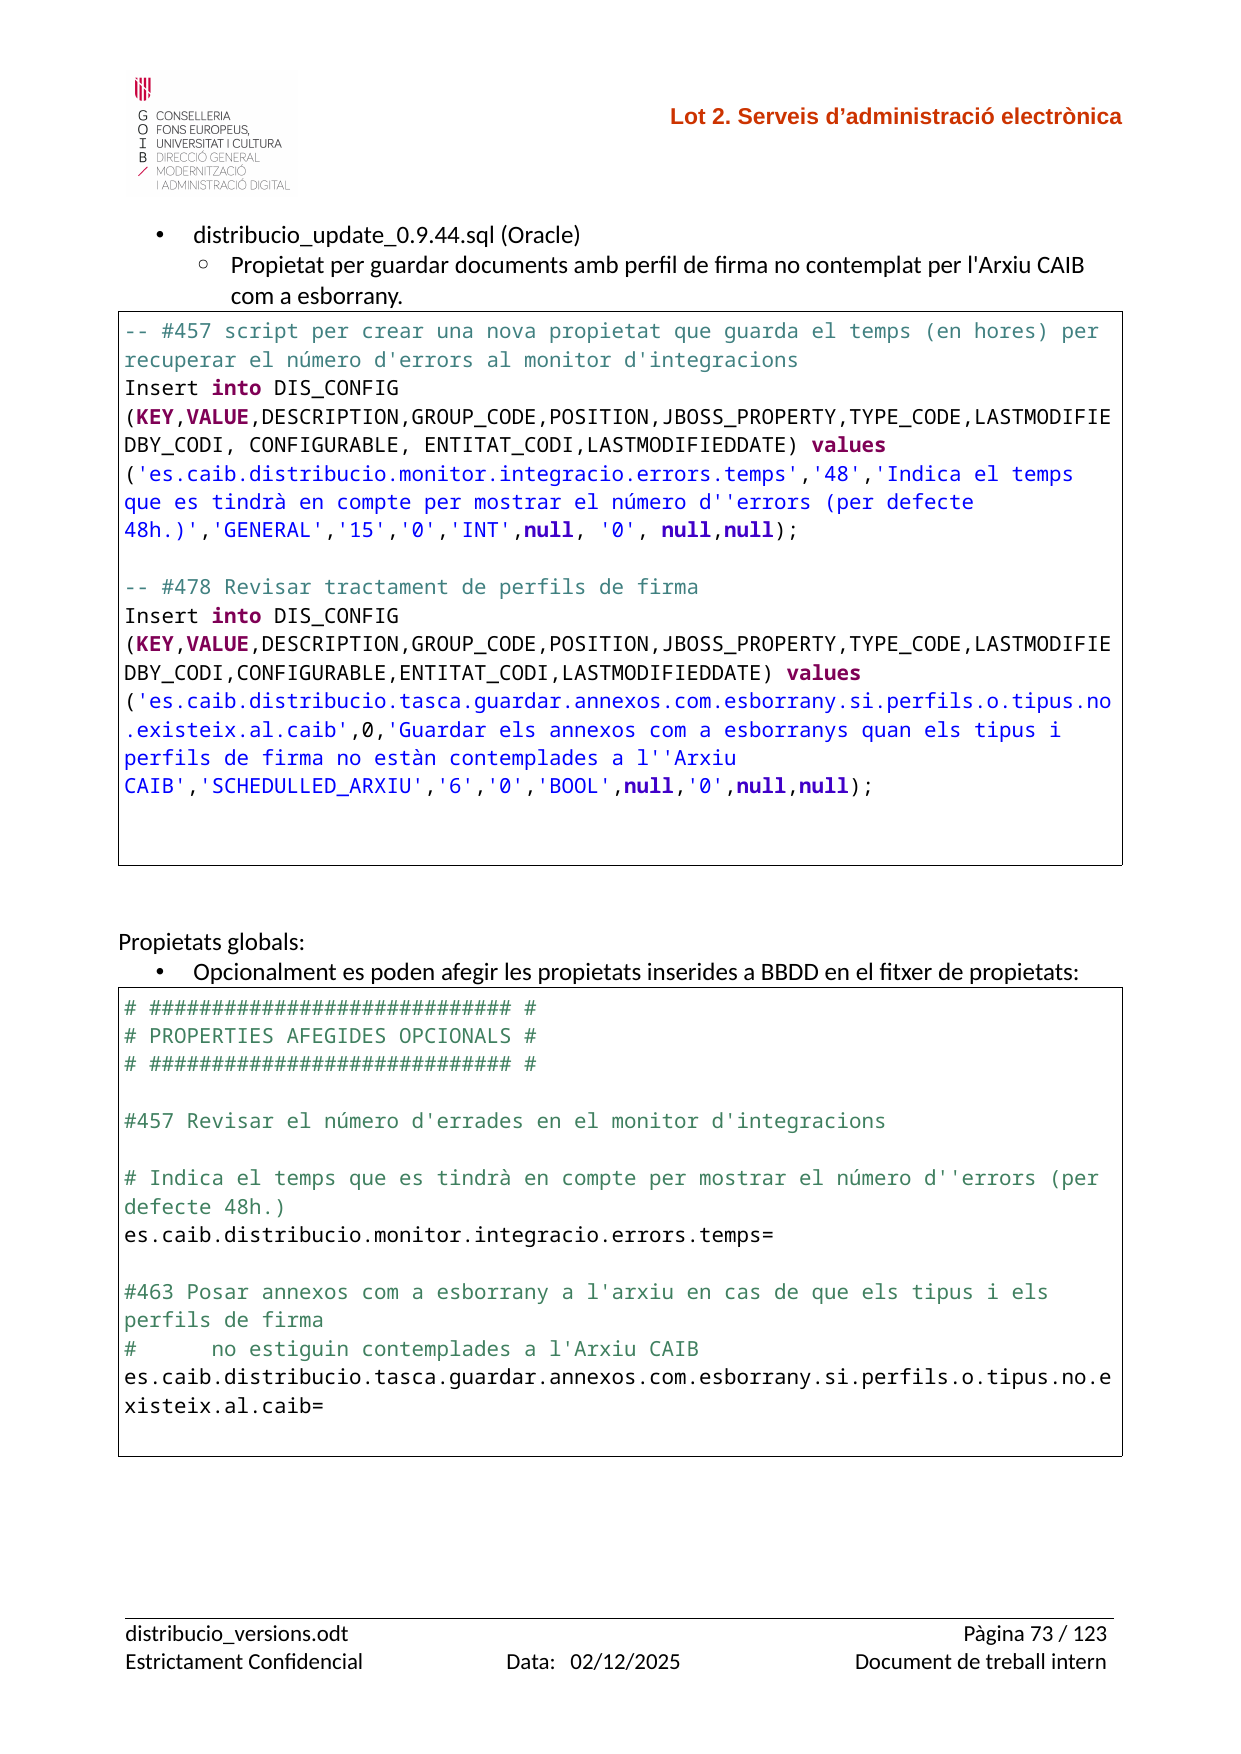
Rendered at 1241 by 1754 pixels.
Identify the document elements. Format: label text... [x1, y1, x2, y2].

picture [126, 70, 299, 197]
list Opcionalment es poden afegir les propietats inserides a BBDD en el fitxer de propietats: [156, 956, 1122, 987]
list distribucio_update_0.9.44.sql (Oracle) [156, 219, 1122, 250]
list Propietat per guardar documents amb perfil de firma no contemplat per l'Arxiu CAIB com a esborrany. [193, 250, 1122, 311]
table_header # ############################# # # PROPERTIES AFEGIDES OPCIONALS # # ############################# # #457 Revisar el número d'errades en el monitor d'integracions # Indica el temps que es tindrà en compte per mostrar el número d''errors (per defecte 48h.) es.caib.distribucio.monitor.integracio.errors.temps= #463 Posar annexos com a esborrany a l'arxiu en cas de que els tipus i els perfils de firma # no estiguin contemplades a l'Arxiu CAIB es.caib.distribucio.tasca.guardar.annexos.com.esborrany.si.perfils.o.tipus.no.existeix.al.caib= [119, 988, 1122, 1456]
text Propietats globals: [118, 926, 1122, 956]
table_header -- #457 script per crear una nova propietat que guarda el temps (en hores) per recuperar el número d'errors al monitor d'integracions Insert into DIS_CONFIG (KEY,VALUE,DESCRIPTION,GROUP_CODE,POSITION,JBOSS_PROPERTY,TYPE_CODE,LASTMODIFIEDBY_CODI, CONFIGURABLE, ENTITAT_CODI,LASTMODIFIEDDATE) values ('es.caib.distribucio.monitor.integracio.errors.temps','48','Indica el temps que es tindrà en compte per mostrar el número d''errors (per defecte 48h.)','GENERAL','15','0','INT',null, '0', null,null); -- #478 Revisar tractament de perfils de firma Insert into DIS_CONFIG (KEY,VALUE,DESCRIPTION,GROUP_CODE,POSITION,JBOSS_PROPERTY,TYPE_CODE,LASTMODIFIEDBY_CODI,CONFIGURABLE,ENTITAT_CODI,LASTMODIFIEDDATE) values ('es.caib.distribucio.tasca.guardar.annexos.com.esborrany.si.perfils.o.tipus.no.existeix.al.caib',0,'Guardar els annexos com a esborranys quan els tipus i perfils de firma no estàn contemplades a l''Arxiu CAIB','SCHEDULLED_ARXIU','6','0','BOOL',null,'0',null,null); [119, 312, 1122, 865]
